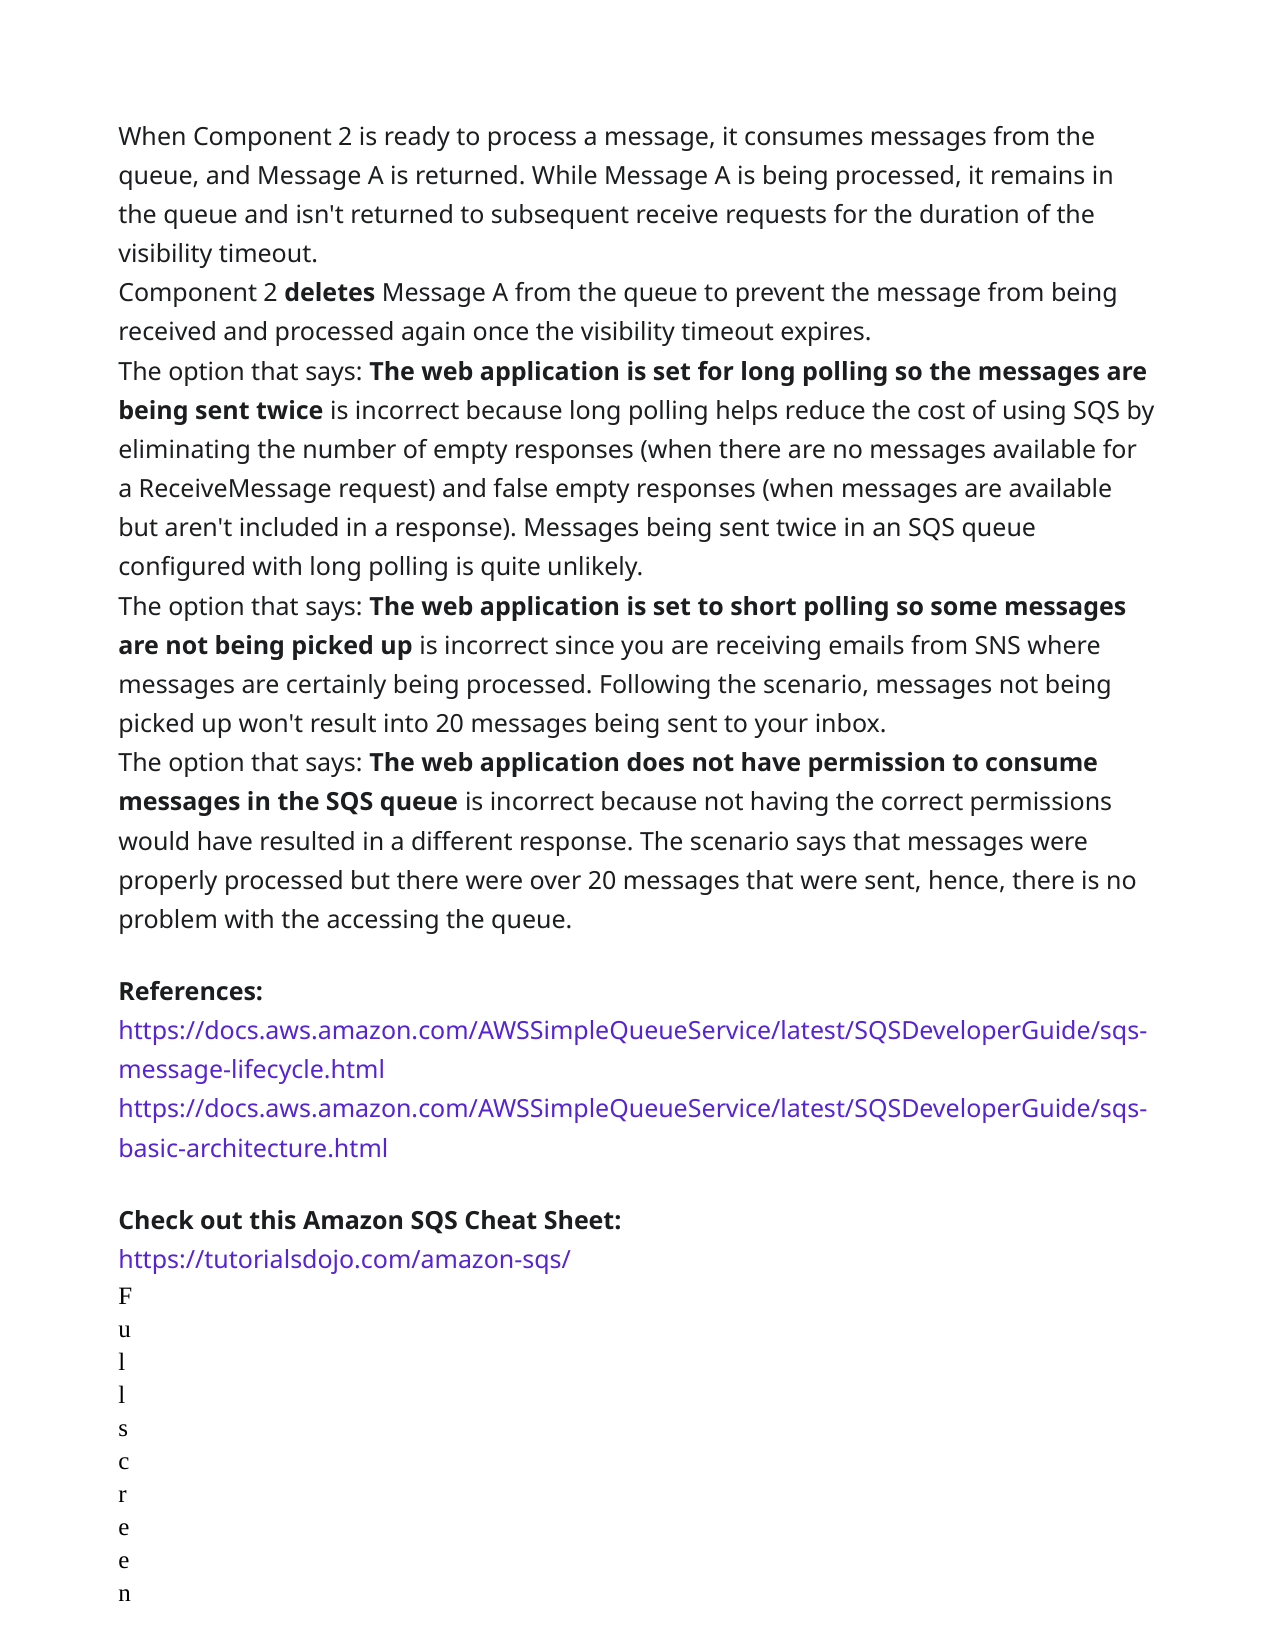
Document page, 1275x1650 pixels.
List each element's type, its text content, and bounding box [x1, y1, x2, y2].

text References: [118, 974, 1157, 1008]
text The option that says: The web application is set to short polling so some messages are not being picked up is incorrect since you are receiving emails from SNS where messages are certainly being processed. Following the scenario, messages not being picked up won't result into 20 messages being sent to your inbox. [118, 588, 1157, 740]
text https://docs.aws.amazon.com/AWSSimpleQueueService/latest/SQSDeveloperGuide/sqs-basic-architecture.html [118, 1091, 1157, 1164]
text https://docs.aws.amazon.com/AWSSimpleQueueService/latest/SQSDeveloperGuide/sqs-message-lifecycle.html [118, 1013, 1157, 1086]
text When Component 2 is ready to process a message, it consumes messages from the queue, and Message A is returned. While Message A is being processed, it remains in the queue and isn't returned to subsequent receive requests for the duration of the visibility timeout. [118, 118, 1157, 270]
text Check out this Amazon SQS Cheat Sheet: [118, 1202, 1157, 1237]
text https://tutorialsdojo.com/amazon-sqs/ [118, 1242, 1157, 1276]
text Component 2 deletes Message A from the queue to prevent the message from being received and processed again once the visibility timeout expires. [118, 275, 1157, 348]
text The option that says: The web application is set for long polling so the messages are being sent twice is incorrect because long polling helps reduce the cost of using SQS by eliminating the number of empty responses (when there are no messages available for a ReceiveMessage request) and false empty responses (when messages are available but aren't included in a response). Messages being sent twice in an SQS queue configured with long polling is quite unlikely. [118, 353, 1157, 583]
text The option that says: The web application does not have permission to consume messages in the SQS queue is incorrect because not having the correct permissions would have resulted in a different response. The scenario says that messages were properly processed but there were over 20 messages that were sent, hence, there is no problem with the accessing the queue. [118, 745, 1157, 936]
